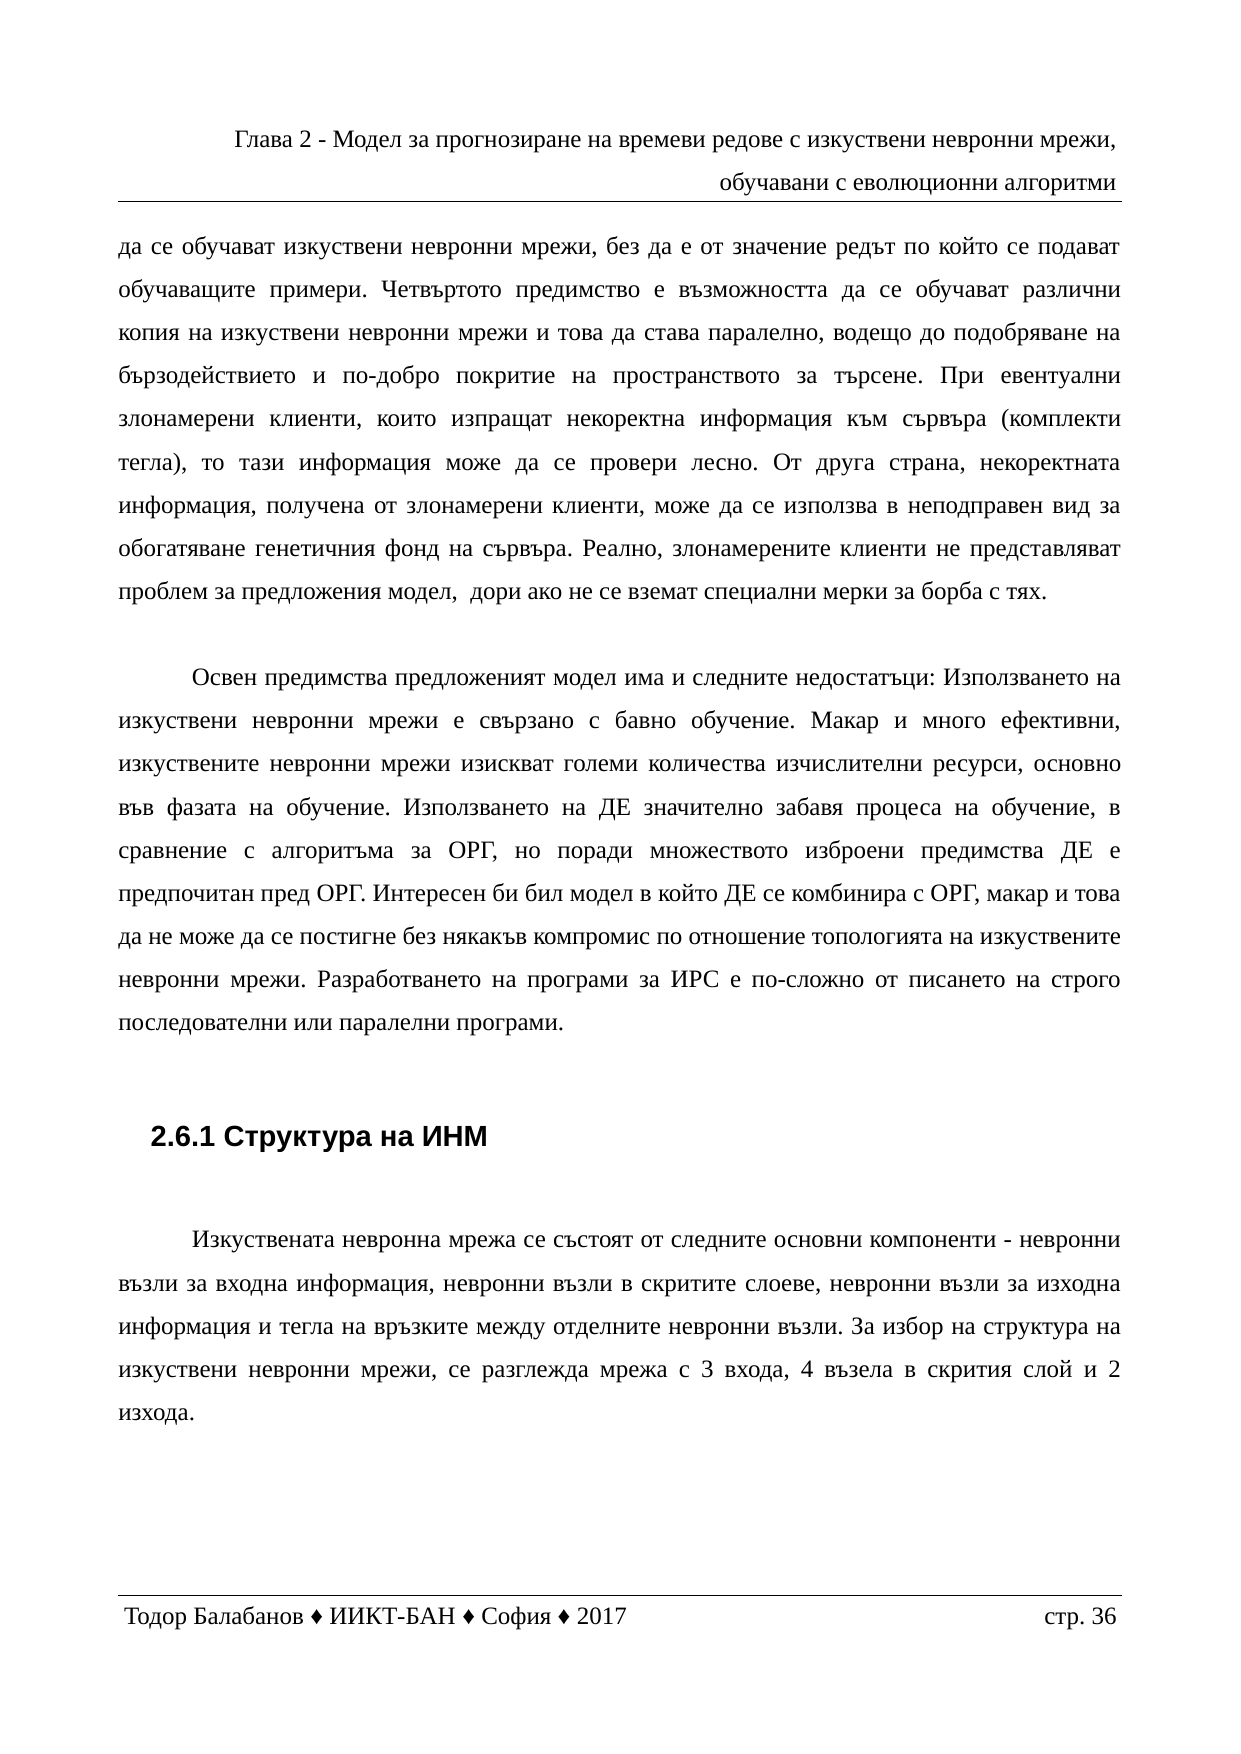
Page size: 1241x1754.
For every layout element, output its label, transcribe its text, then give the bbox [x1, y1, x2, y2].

text Изкуствената невронна мрежа се състоят от следните основни компоненти - невронни възли за входна информация, невронни възли в скритите слоеве, невронни възли за изходна информация и тегла на връзките между отделните невронни възли. За избор на структура на изкуствени невронни мрежи, се разглежда мрежа с 3 входа, 4 възела в скрития слой и 2 изхода. [118, 1224, 1122, 1426]
subtitle 2.6.1 Структура на ИНМ [118, 1118, 1122, 1152]
text Освен предимства предложеният модел има и следните недостатъци: Използването на изкуствени невронни мрежи е свързано с бавно обучение. Макар и много ефективни, изкуствените невронни мрежи изискват големи количества изчислителни ресурси, основно във фазата на обучение. Използването на ДЕ значително забавя процеса на обучение, в сравнение с алгоритъма за ОРГ, но поради множеството изброени предимства ДЕ е предпочитан пред ОРГ. Интересен би бил модел в който ДЕ се комбинира с ОРГ, макар и това да не може да се постигне без някакъв компромис по отношение топологията на изкуствените невронни мрежи. Разработването на програми за ИРС е по-сложно от писането на строго последователни или паралелни програми. [118, 662, 1122, 1036]
text да се обучават изкуствени невронни мрежи, без да е от значение редът по който се подават обучаващите примери. Четвъртото предимство е възможността да се обучават различни копия на изкуствени невронни мрежи и това да става паралелно, водещо до подобряване на бързодействието и по-добро покритие на пространството за търсене. При евентуални злонамерени клиенти, които изпращат некоректна информация към сървъра (комплекти тегла), то тази информация може да се провери лесно. От друга страна, некоректната информация, получена от злонамерени клиенти, може да се използва в неподправен вид за обогатяване генетичния фонд на сървъра. Реално, злонамерените клиенти не представляват проблем за предложения модел, дори ако не се вземат специални мерки за борба с тях. [118, 231, 1122, 605]
